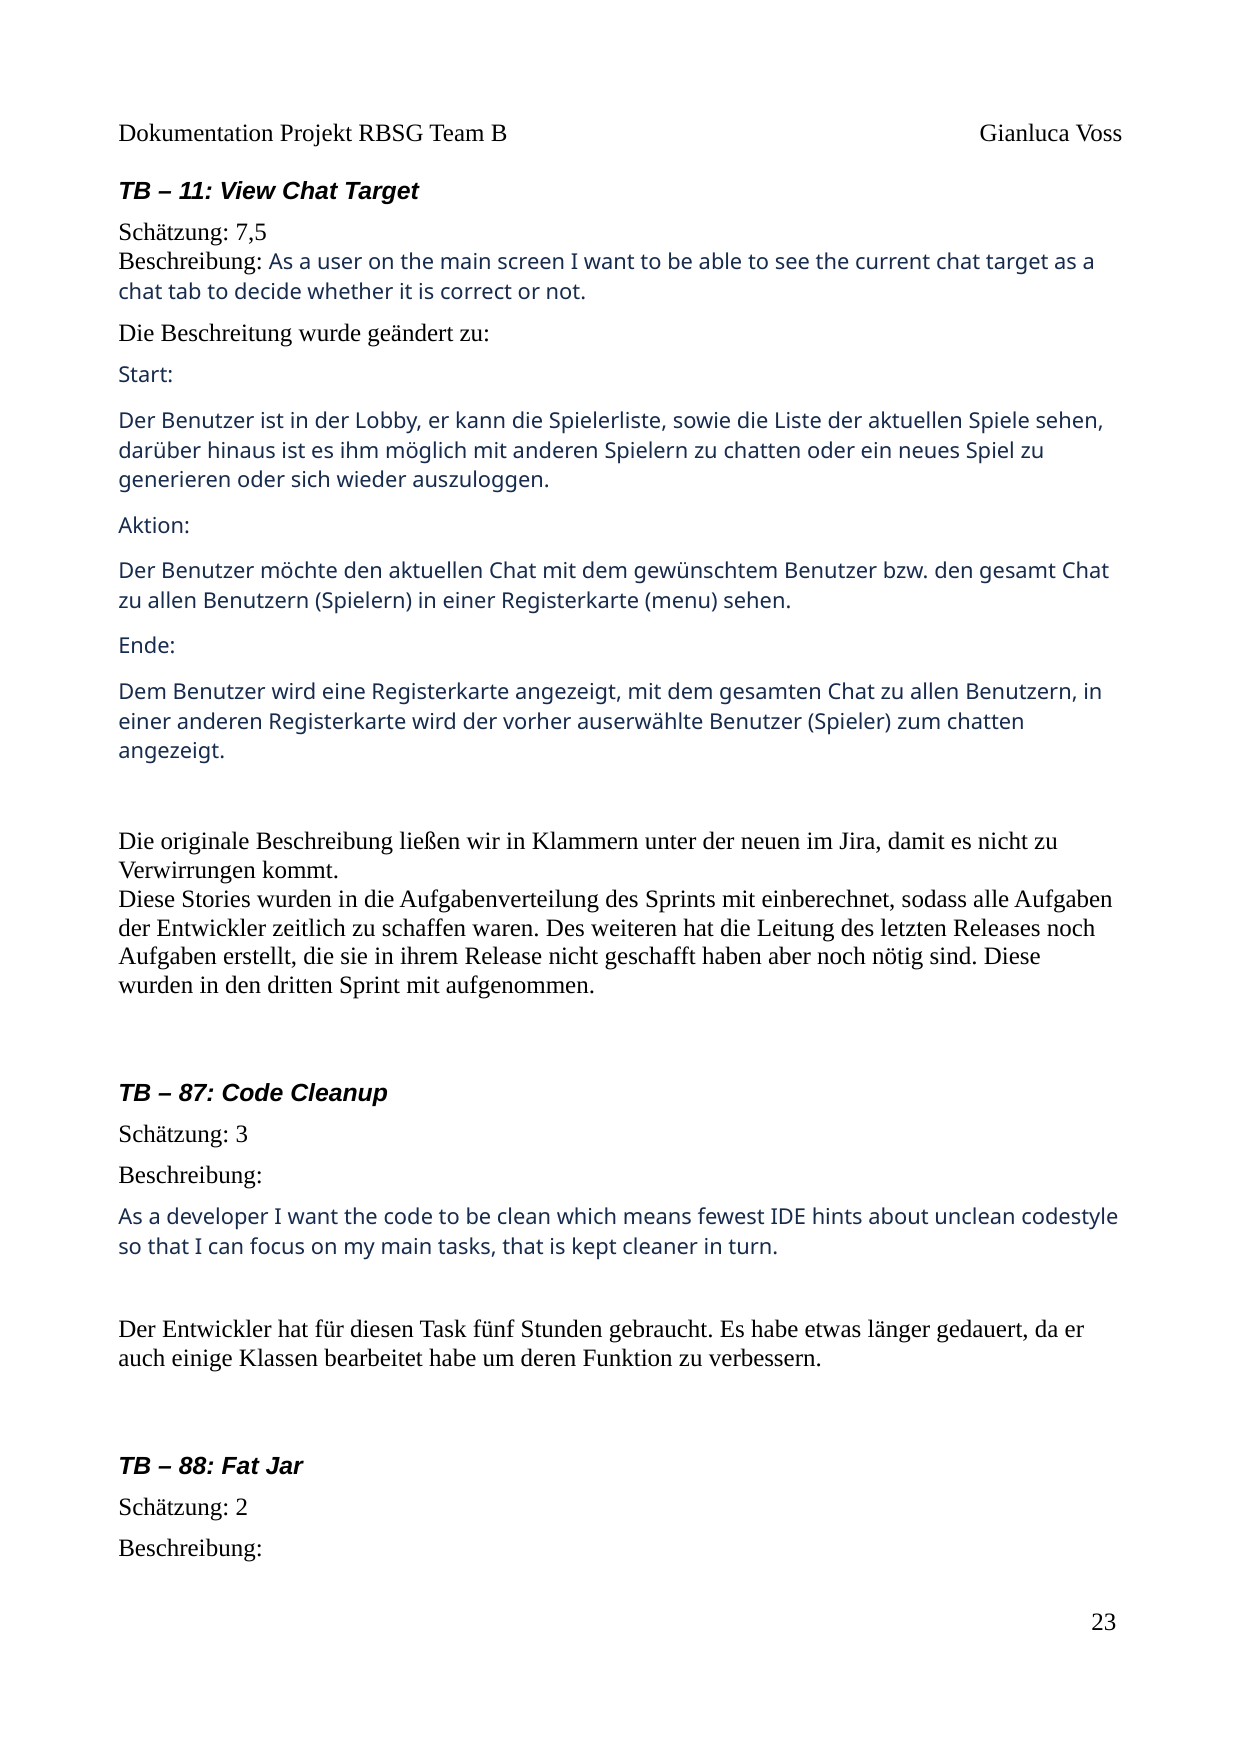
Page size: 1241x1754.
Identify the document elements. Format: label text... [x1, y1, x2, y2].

subtitle TB – 87: Code Cleanup [118, 1078, 1122, 1106]
text Ende: [118, 631, 1122, 660]
text Schätzung: 3 [118, 1119, 1122, 1147]
text Dem Benutzer wird eine Registerkarte angezeigt, mit dem gesamten Chat zu allen Benutzern, in einer anderen Registerkarte wird der vorher auserwählte Benutzer (Spieler) zum chatten angezeigt. [118, 676, 1122, 765]
text Der Benutzer möchte den aktuellen Chat mit dem gewünschtem Benutzer bzw. den gesamt Chat zu allen Benutzern (Spielern) in einer Registerkarte (menu) sehen. [118, 555, 1122, 615]
text Beschreibung: As a user on the main screen I want to be able to see the current chat target as a chat tab to decide whether it is correct or not. [118, 246, 1122, 306]
subtitle TB – 11: View Chat Target [118, 176, 1122, 205]
text Schätzung: 7,5 [118, 217, 1122, 246]
text As a developer I want the code to be clean which means fewest IDE hints about unclean codestyle so that I can focus on my main tasks, that is kept cleaner in turn. [118, 1201, 1122, 1261]
text Der Entwickler hat für diesen Task fünf Stunden gebraucht. Es habe etwas länger gedauert, da er auch einige Klassen bearbeitet habe um deren Funktion zu verbessern. [118, 1314, 1122, 1372]
text Aktion: [118, 510, 1122, 540]
text Schätzung: 2 [118, 1492, 1122, 1521]
text Start: [118, 359, 1122, 389]
text Die Beschreitung wurde geändert zu: [118, 318, 1122, 347]
text Der Benutzer ist in der Lobby, er kann die Spielerliste, sowie die Liste der aktuellen Spiele sehen, darüber hinaus ist es ihm möglich mit anderen Spielern zu chatten oder ein neues Spiel zu generieren oder sich wieder auszuloggen. [118, 405, 1122, 494]
text Beschreibung: [118, 1533, 1122, 1562]
text Die originale Beschreibung ließen wir in Klammern unter der neuen im Jira, damit es nicht zu Verwirrungen kommt. [118, 826, 1122, 884]
text Diese Stories wurden in die Aufgabenverteilung des Sprints mit einberechnet, sodass alle Aufgaben der Entwickler zeitlich zu schaffen waren. Des weiteren hat die Leitung des letzten Releases noch Aufgaben erstellt, die sie in ihrem Release nicht geschafft haben aber noch nötig sind. Diese wurden in den dritten Sprint mit aufgenommen. [118, 884, 1122, 999]
text Beschreibung: [118, 1160, 1122, 1189]
subtitle TB – 88: Fat Jar [118, 1451, 1122, 1479]
